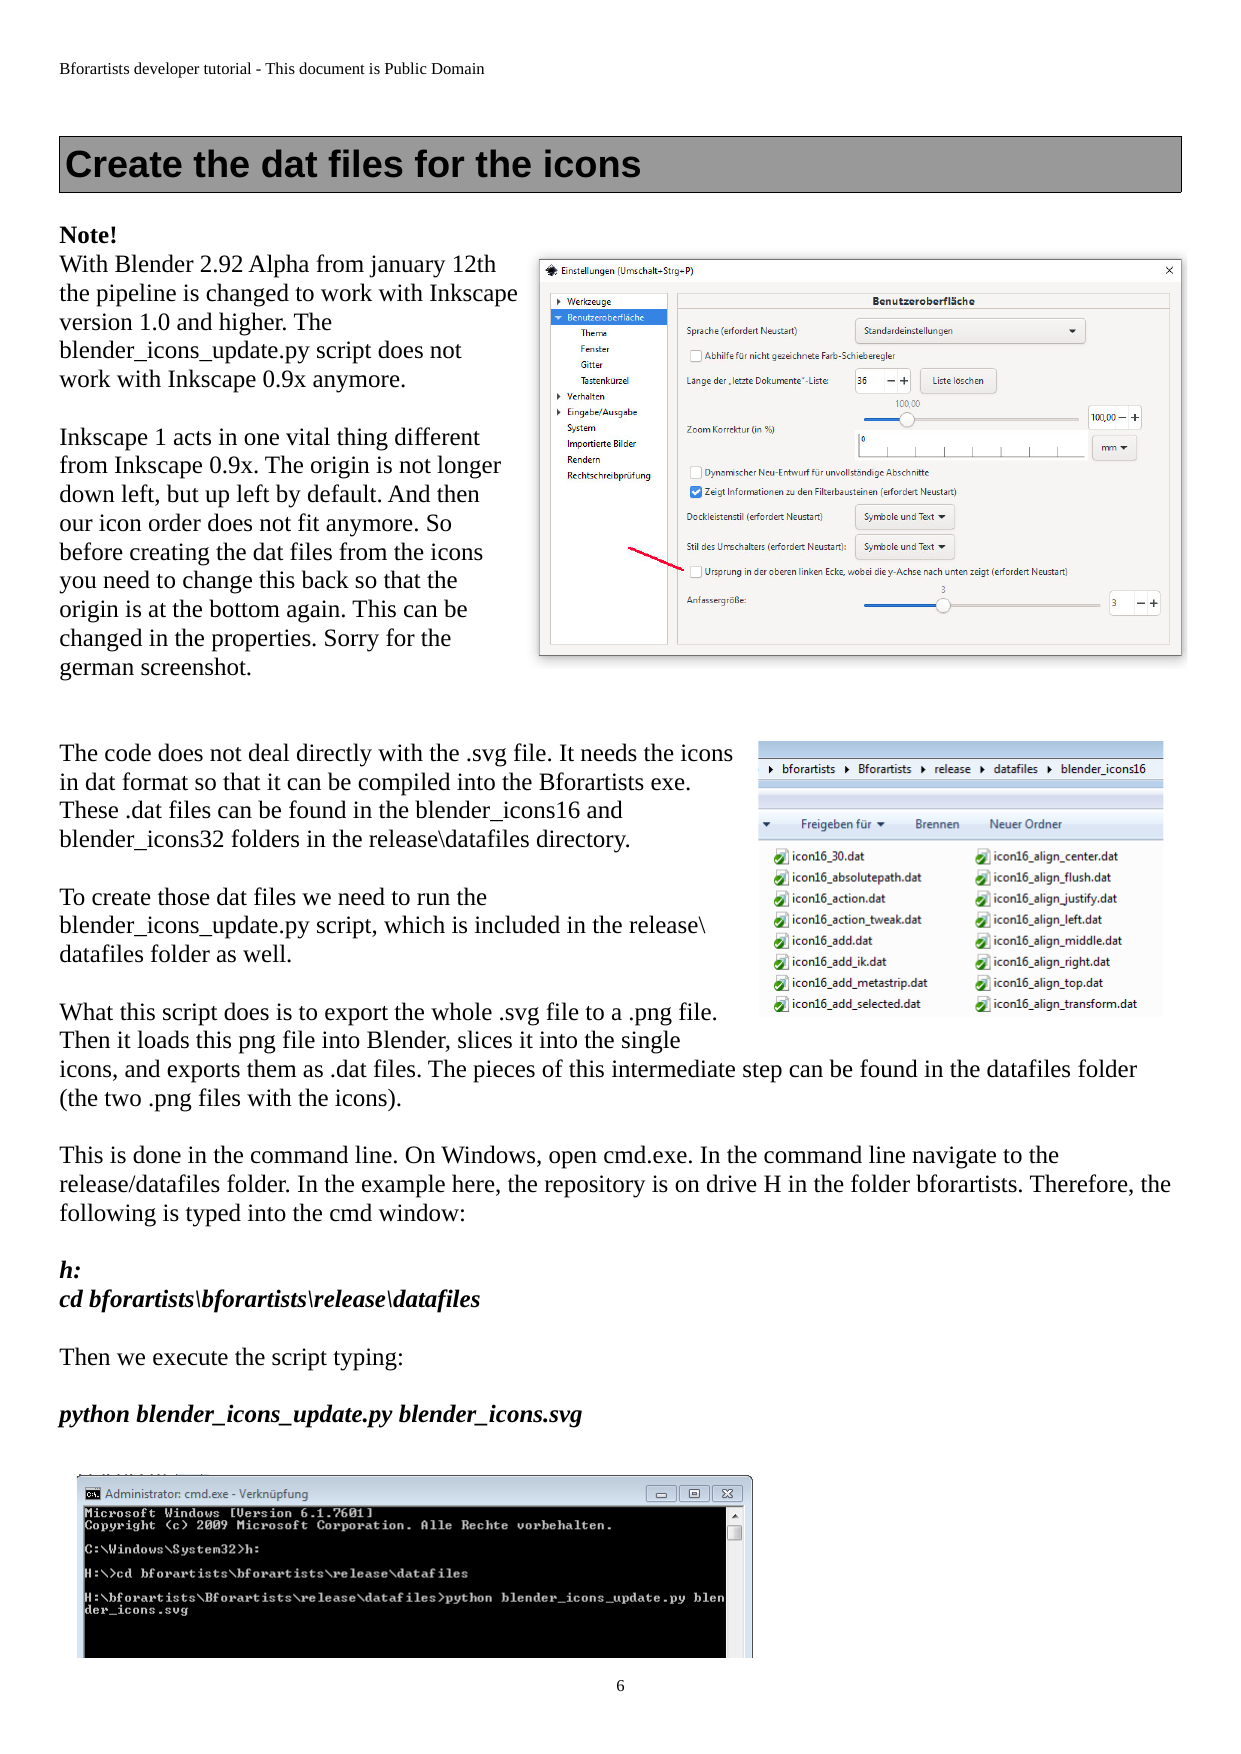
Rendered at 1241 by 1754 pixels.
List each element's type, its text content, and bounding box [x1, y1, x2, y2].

picture [518, 236, 1188, 669]
text This is done in the command line. On Windows, open cmd.exe. In the command line navigate to the release/datafiles folder. In the example here, the repository is on drive H in the folder bforartists. Therefore, the following is typed into the cmd window: [59, 1141, 1181, 1227]
table_header Create the dat files for the icons [60, 137, 1181, 192]
text h: [59, 1256, 1181, 1284]
text The code does not deal directly with the .svg file. It needs the icons in dat format so that it can be compiled into the Bforartists exe. These .dat files can be found in the blender_icons16 and blender_icons32 folders in the release\datafiles directory. [59, 738, 1181, 853]
text cd bforartists\bforartists\release\datafiles [59, 1284, 1181, 1313]
text To create those dat files we need to run the blender_icons_update.py script, which is included in the release\datafiles folder as well. [59, 882, 758, 968]
picture [758, 741, 1164, 1017]
picture [76, 1474, 753, 1658]
text What this script does is to export the whole .svg file to a .png file. Then it loads this png file into Blender, slices it into the single icons, and exports them as .dat files. The pieces of this intermediate step can be found in the datafiles folder (the two .png files with the icons). [59, 997, 1181, 1112]
text python blender_icons_update.py blender_icons.svg [59, 1399, 1181, 1428]
text Note! [59, 221, 1181, 249]
text With Blender 2.92 Alpha from january 12th the pipeline is changed to work with Inkscape version 1.0 and higher. The blender_icons_update.py script does not work with Inkscape 0.9x anymore. [59, 249, 518, 393]
text Then we execute the script typing: [59, 1342, 1181, 1371]
text Inkscape 1 acts in one vital thing different from Inkscape 0.9x. The origin is not longer down left, but up left by default. And then our icon order does not fit anymore. So before creating the dat files from the icons you need to change this back so that the origin is at the bottom again. This can be changed in the properties. Sorry for the german screenshot. [59, 422, 1181, 681]
